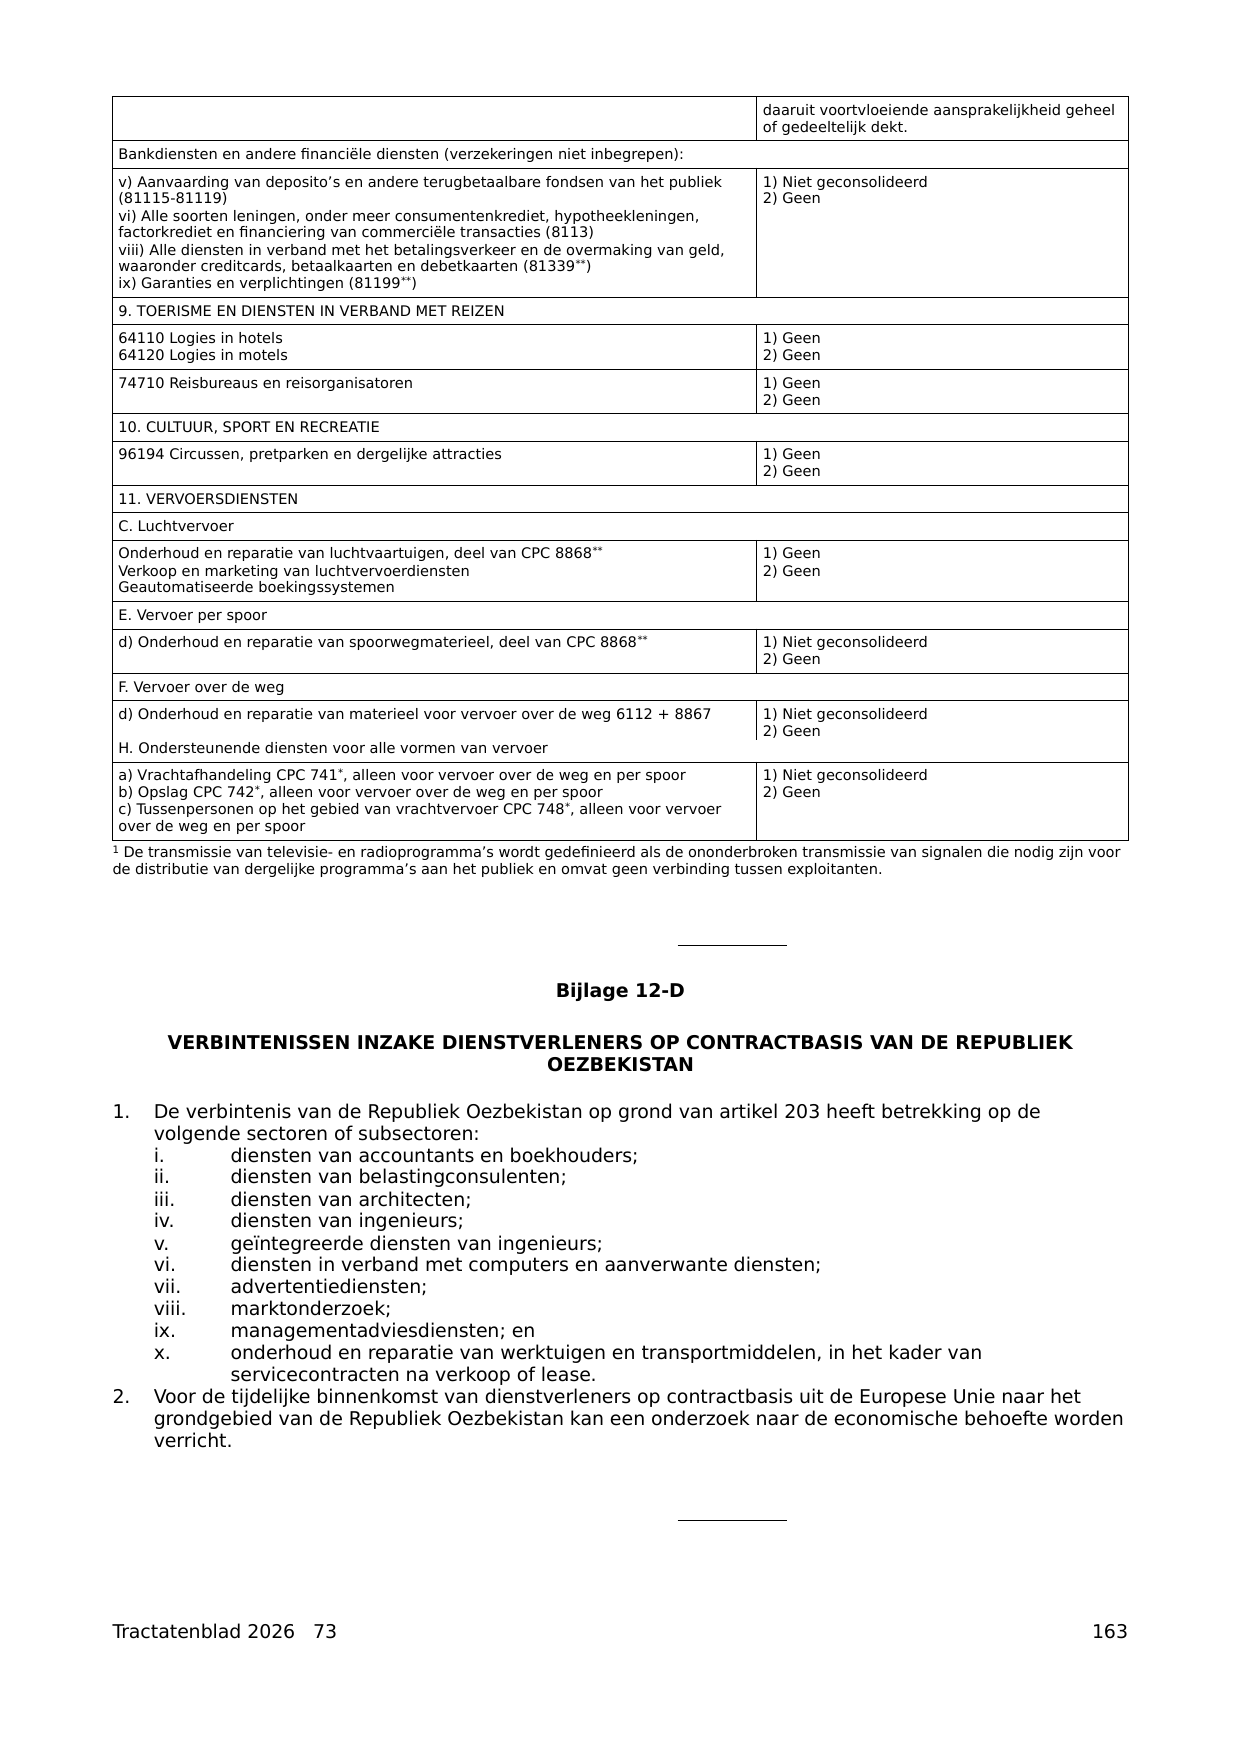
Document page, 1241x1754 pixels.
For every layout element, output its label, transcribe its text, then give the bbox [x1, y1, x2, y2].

table_cell 1) Geen 2) Geen [757, 442, 1128, 485]
table_cell 1 De transmissie van televisie- en radioprogramma’s wordt gedefinieerd als de ononderbroken transmissie van signalen die nodig zijn voor de distributie van dergelijke programma’s aan het publiek en omvat geen verbinding tussen exploitanten. [112, 841, 1128, 878]
table_cell 1) Niet geconsolideerd 2) Geen [757, 763, 1128, 840]
table_cell 96194 Circussen, pretparken en dergelijke attracties [113, 442, 756, 485]
table_cell d) Onderhoud en reparatie van materieel voor vervoer over de weg 6112 + 8867 [113, 701, 756, 740]
text ii. diensten van belastingconsulenten; [153, 1166, 1128, 1188]
table_cell Onderhoud en reparatie van luchtvaartuigen, deel van CPC 8868** Verkoop en marketing van luchtvervoerdiensten Geautomatiseerde boekingssystemen [113, 541, 756, 601]
table_cell 11. VERVOERSDIENSTEN [113, 486, 1128, 512]
text 1. De verbintenis van de Republiek Oezbekistan op grond van artikel 203 heeft betrekking op de volgende sectoren of subsectoren: [112, 1101, 1128, 1144]
text viii. marktonderzoek; [153, 1298, 1128, 1320]
table_cell 1) Geen 2) Geen [757, 541, 1128, 601]
table_cell H. Ondersteunende diensten voor alle vormen van vervoer [113, 740, 1128, 762]
text ix. managementadviesdiensten; en [153, 1320, 1128, 1342]
subtitle VERBINTENISSEN INZAKE DIENSTVERLENERS OP CONTRACTBASIS VAN DE REPUBLIEK OEZBEKISTAN [112, 1032, 1128, 1076]
table_cell [113, 97, 756, 140]
table_cell E. Vervoer per spoor [113, 602, 1128, 628]
table_cell 9. TOERISME EN DIENSTEN IN VERBAND MET REIZEN [113, 298, 1128, 324]
text vii. advertentiediensten; [153, 1276, 1128, 1298]
subtitle Bijlage 12-D [112, 979, 1128, 1002]
table_cell d) Onderhoud en reparatie van spoorwegmaterieel, deel van CPC 8868** [113, 630, 756, 673]
table_cell 1) Niet geconsolideerd 2) Geen [757, 169, 1128, 297]
text iii. diensten van architecten; [153, 1188, 1128, 1210]
table_cell 74710 Reisbureaus en reisorganisatoren [113, 370, 756, 413]
table_cell 64110 Logies in hotels 64120 Logies in motels [113, 325, 756, 369]
text v. geïntegreerde diensten van ingenieurs; [153, 1232, 1128, 1254]
table_cell 1) Geen 2) Geen [757, 370, 1128, 413]
table_cell 1) Geen 2) Geen [757, 325, 1128, 369]
table_cell a) Vrachtafhandeling CPC 741*, alleen voor vervoer over de weg en per spoor b) Opslag CPC 742*, alleen voor vervoer over de weg en per spoor с) Tussenpersonen op het gebied van vrachtvervoer CPC 748*, alleen voor vervoer over de weg en per spoor [113, 763, 756, 840]
table_cell v) Aanvaarding van deposito’s en andere terugbetaalbare fondsen van het publiek (81115-81119) vi) Alle soorten leningen, onder meer consumentenkrediet, hypotheekleningen, factorkrediet en financiering van commerciële transacties (8113) viii) Alle diensten in verband met het betalingsverkeer en de overmaking van geld, waaronder creditcards, betaalkaarten en debetkaarten (81339**) ix) Garanties en verplichtingen (81199**) [113, 169, 756, 297]
text x. onderhoud en reparatie van werktuigen en transportmiddelen, in het kader van servicecontracten na verkoop of lease. [153, 1342, 1128, 1386]
text i. diensten van accountants en boekhouders; [153, 1144, 1128, 1166]
table_cell 1) Niet geconsolideerd 2) Geen [757, 701, 1128, 740]
table_cell 1) Niet geconsolideerd 2) Geen [757, 630, 1128, 673]
table_cell daaruit voortvloeiende aansprakelijkheid geheel of gedeeltelijk dekt. [757, 97, 1128, 140]
table_cell C. Luchtvervoer [113, 513, 1128, 540]
text iv. diensten van ingenieurs; [153, 1210, 1128, 1232]
table_cell Bankdiensten en andere financiële diensten (verzekeringen niet inbegrepen): [113, 141, 1128, 168]
table_cell 10. CULTUUR, SPORT EN RECREATIE [113, 414, 1128, 441]
text vi. diensten in verband met computers en aanverwante diensten; [153, 1254, 1128, 1276]
table_cell F. Vervoer over de weg [113, 674, 1128, 700]
text 2. Voor de tijdelijke binnenkomst van dienstverleners op contractbasis uit de Europese Unie naar het grondgebied van de Republiek Oezbekistan kan een onderzoek naar de economische behoefte worden verricht. [112, 1386, 1128, 1452]
